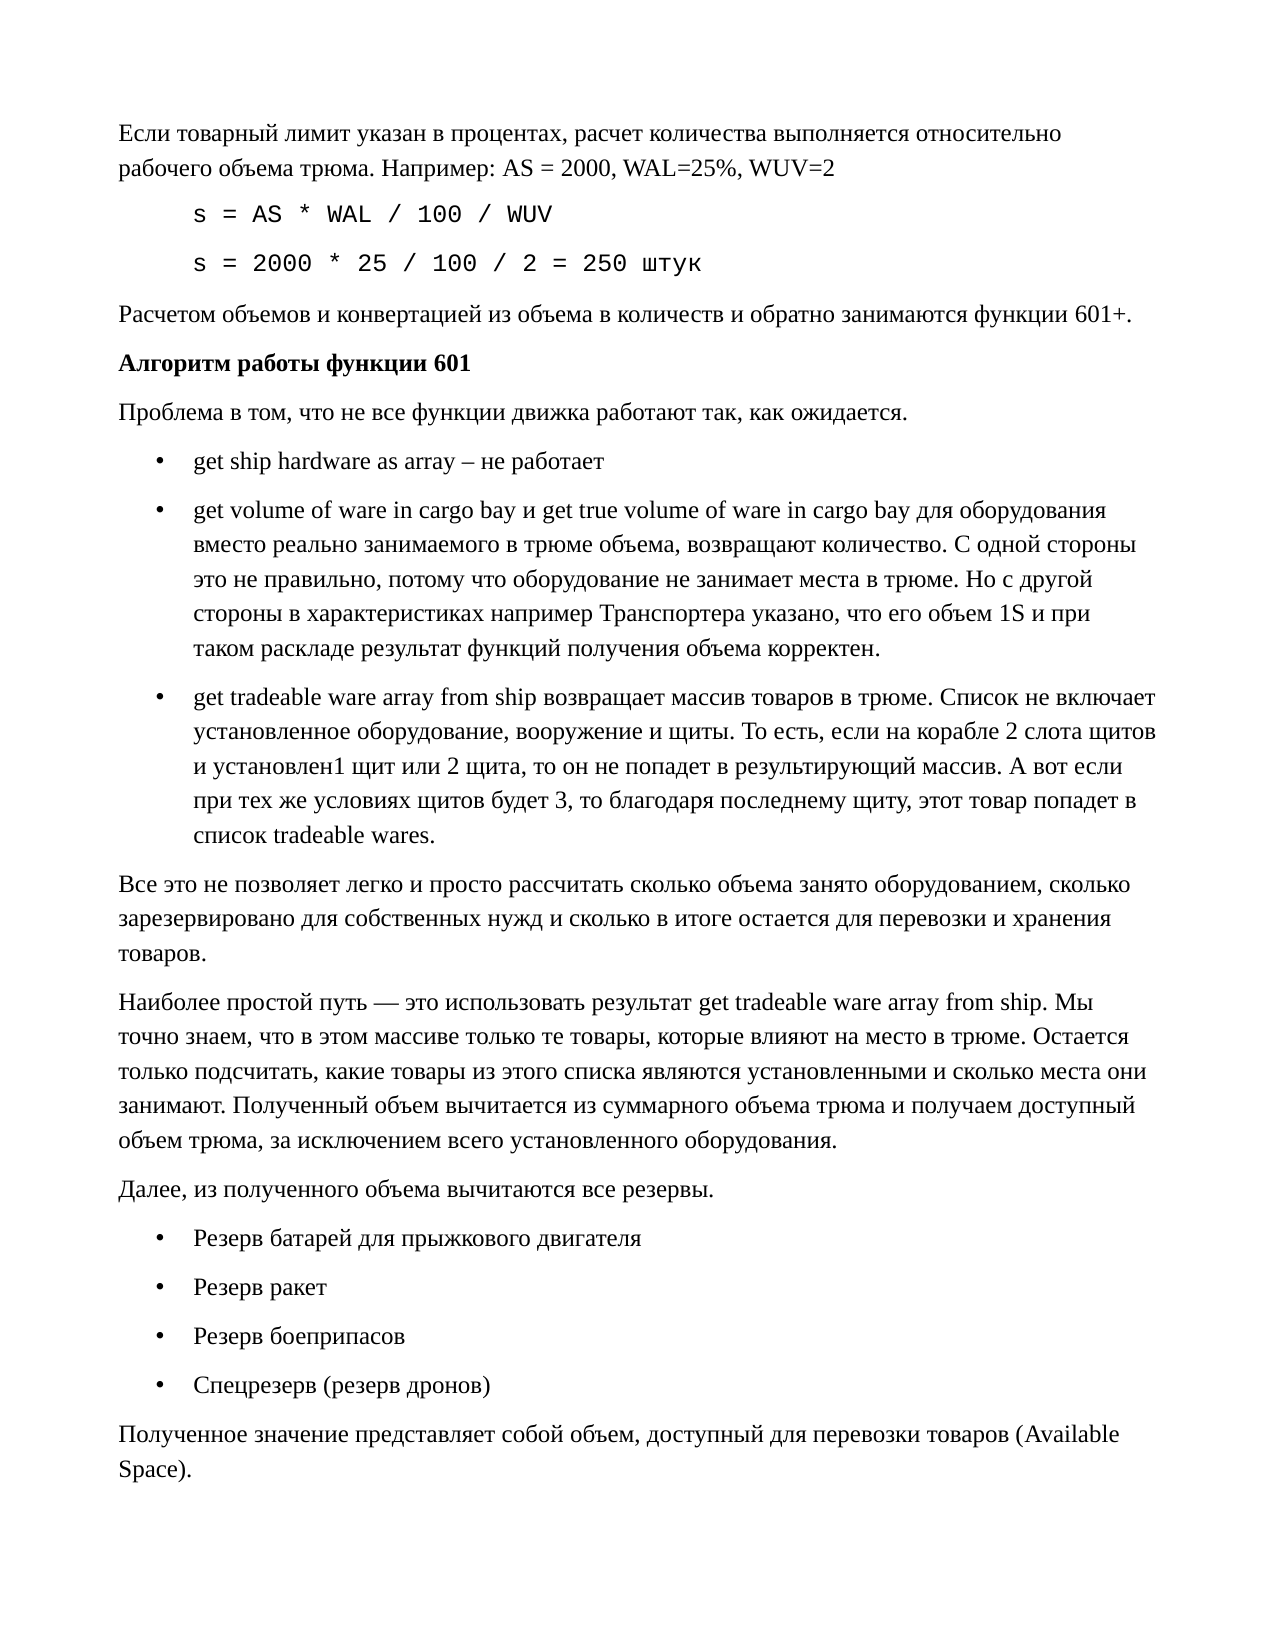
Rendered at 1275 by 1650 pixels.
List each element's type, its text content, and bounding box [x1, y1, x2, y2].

list Резерв батарей для прыжкового двигателя [156, 1223, 1157, 1252]
text s = AS * WAL / 100 / WUV [118, 202, 1157, 230]
text Наиболее простой путь — это использовать результат get tradeable ware array from ship. Мы точно знаем, что в этом массиве только те товары, которые влияют на место в трюме. Остается только подсчитать, какие товары из этого списка являются установленными и сколько места они занимают. Полученный объем вычитается из суммарного объема трюма и получаем доступный объем трюма, за исключением всего установленного оборудования. [118, 987, 1157, 1154]
text Проблема в том, что не все функции движка работают так, как ожидается. [118, 397, 1157, 426]
list Резерв боеприпасов [156, 1321, 1157, 1350]
text Расчетом объемов и конвертацией из объема в количеств и обратно занимаются функции 601+. [118, 299, 1157, 327]
text Полученное значение представляет собой объем, доступный для перевозки товаров (Available Space). [118, 1419, 1157, 1482]
text s = 2000 * 25 / 100 / 2 = 250 штук [118, 250, 1157, 278]
list get tradeable ware array from ship возвращает массив товаров в трюме. Список не включает установленное оборудование, вооружение и щиты. То есть, если на корабле 2 слота щитов и установлен1 щит или 2 щита, то он не попадет в результирующий массив. А вот если при тех же условиях щитов будет 3, то благодаря последнему щиту, этот товар попадет в список tradeable wares. [156, 682, 1157, 849]
list get volume of ware in cargo bay и get true volume of ware in cargo bay для оборудования вместо реально занимаемого в трюме объема, возвращают количество. С одной стороны это не правильно, потому что оборудование не занимает места в трюме. Но с другой стороны в характеристиках например Транспортера указано, что его объем 1S и при таком раскладе результат функций получения объема корректен. [156, 495, 1157, 662]
list get ship hardware as array – не работает [156, 446, 1157, 475]
text Далее, из полученного объема вычитаются все резервы. [118, 1174, 1157, 1203]
text Если товарный лимит указан в процентах, расчет количества выполняется относительно рабочего объема трюма. Например: AS = 2000, WAL=25%, WUV=2 [118, 118, 1157, 181]
text Все это не позволяет легко и просто рассчитать сколько объема занято оборудованием, сколько зарезервировано для собственных нужд и сколько в итоге остается для перевозки и хранения товаров. [118, 869, 1157, 967]
list Резерв ракет [156, 1272, 1157, 1301]
text Алгоритм работы функции 601 [118, 348, 1157, 377]
list Спецрезерв (резерв дронов) [156, 1370, 1157, 1399]
